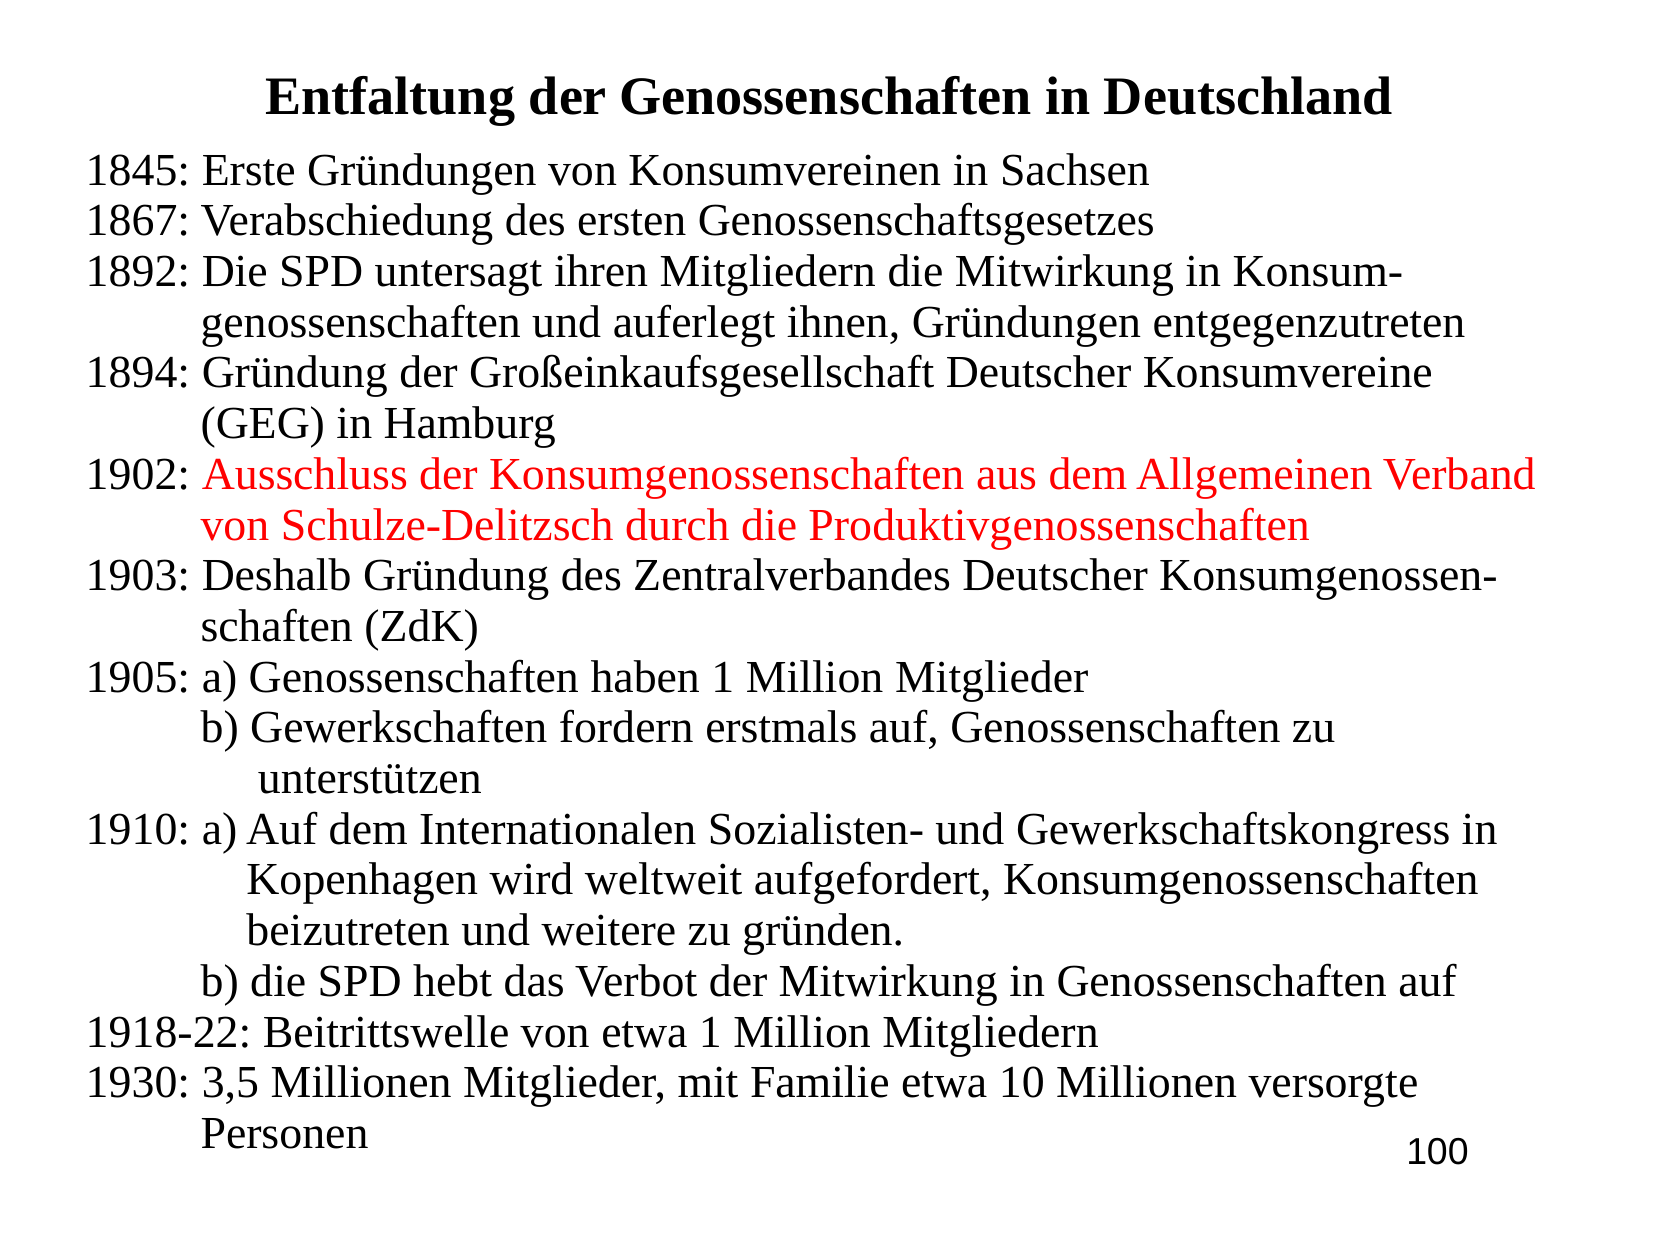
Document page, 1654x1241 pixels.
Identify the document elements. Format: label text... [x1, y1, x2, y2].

text_box Entfaltung der Genossenschaften in Deutschland 1845: Erste Gründungen von Konsumvereinen in Sachsen 1867: Verabschiedung des ersten Genossenschaftsgesetzes 1892: Die SPD untersagt ihren Mitgliedern die Mitwirkung in Konsum- genossenschaften und auferlegt ihnen, Gründungen entgegenzutreten 1894: Gründung der Großeinkaufsgesellschaft Deutscher Konsumvereine (GEG) in Hamburg 1902: Ausschluss der Konsumgenossenschaften aus dem Allgemeinen Verband von Schulze-Delitzsch durch die Produktivgenossenschaften 1903: Deshalb Gründung des Zentralverbandes Deutscher Konsumgenossen- schaften (ZdK) 1905: a) Genossenschaften haben 1 Million Mitglieder b) Gewerkschaften fordern erstmals auf, Genossenschaften zu unterstützen 1910: a) Auf dem Internationalen Sozialisten- und Gewerkschaftskongress in Kopenhagen wird weltweit aufgefordert, Konsumgenossenschaften beizutreten und weitere zu gründen. b) die SPD hebt das Verbot der Mitwirkung in Genossenschaften auf 1918-22: Beitrittswelle von etwa 1 Million Mitgliedern 1930: 3,5 Millionen Mitglieder, mit Familie etwa 10 Millionen versorgte Personen [70, 59, 1589, 1167]
text_box [1391, 1122, 1609, 1193]
